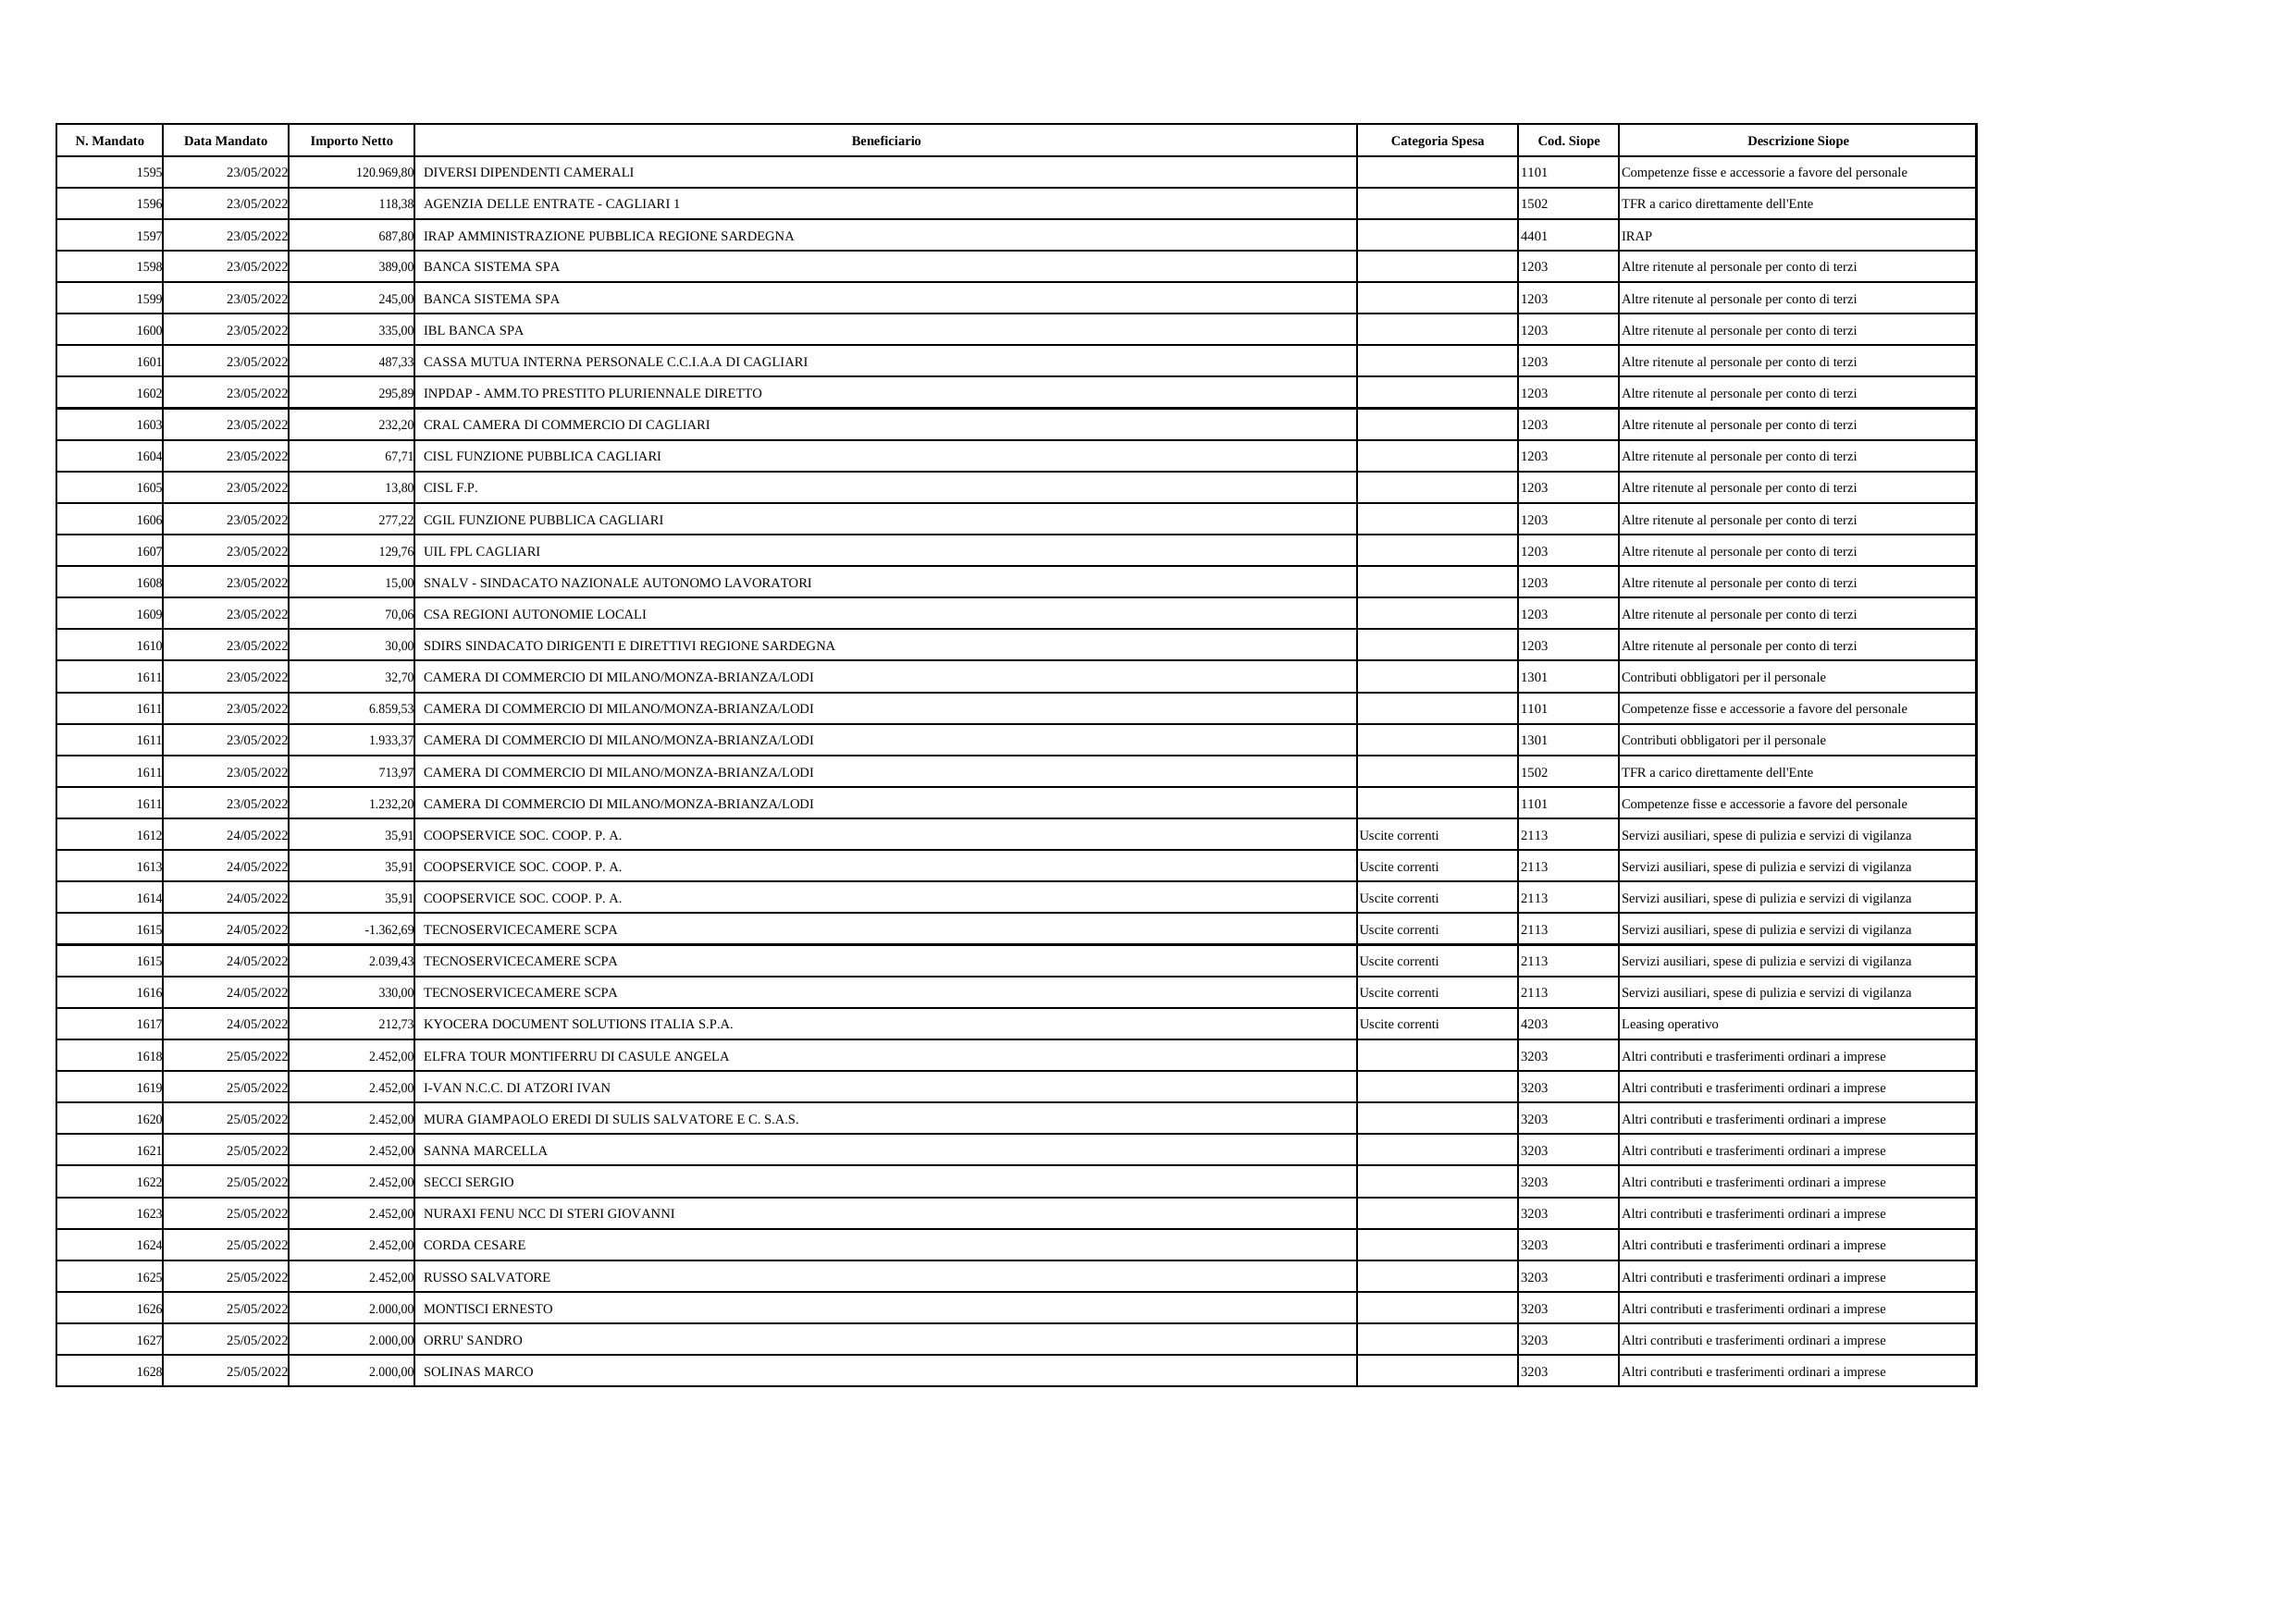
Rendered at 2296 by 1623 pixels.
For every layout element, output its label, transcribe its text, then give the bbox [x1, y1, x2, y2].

table_cell Altre ritenute al personale per conto di terzi [1620, 410, 1975, 438]
table_cell 25/05/2022 [164, 1040, 288, 1070]
table_cell 23/05/2022 [164, 504, 288, 534]
table_cell 1623 [57, 1199, 162, 1227]
table_cell Uscite correnti [1358, 1009, 1517, 1039]
table_cell 1203 [1519, 377, 1618, 407]
table_cell I-VAN N.C.C. DI ATZORI IVAN [415, 1072, 1356, 1101]
table_cell 23/05/2022 [164, 535, 288, 565]
table_cell 3203 [1519, 1103, 1618, 1133]
table_cell [1358, 1166, 1517, 1196]
table_cell 23/05/2022 [164, 598, 288, 628]
table_cell [1358, 725, 1517, 755]
table_cell Altri contributi e trasferimenti ordinari a imprese [1620, 1261, 1975, 1291]
table_cell Servizi ausiliari, spese di pulizia e servizi di vigilanza [1620, 819, 1975, 849]
table_cell 6.859,53 [290, 694, 414, 723]
table_cell 1609 [57, 598, 162, 628]
table_cell 24/05/2022 [164, 851, 288, 880]
table_cell 2.452,00 [290, 1261, 414, 1291]
table_cell 245,00 [290, 283, 414, 313]
table_cell Altri contributi e trasferimenti ordinari a imprese [1620, 1166, 1975, 1196]
table_cell 2113 [1519, 946, 1618, 975]
table_cell CSA REGIONI AUTONOMIE LOCALI [415, 598, 1356, 628]
table_cell 212,73 [290, 1009, 414, 1039]
table_cell 1602 [57, 377, 162, 407]
table_cell SDIRS SINDACATO DIRIGENTI E DIRETTIVI REGIONE SARDEGNA [415, 630, 1356, 659]
table_cell Altre ritenute al personale per conto di terzi [1620, 283, 1975, 313]
table_cell Competenze fisse e accessorie a favore del personale [1620, 157, 1975, 187]
table_cell 1203 [1519, 504, 1618, 534]
table_cell 295,89 [290, 377, 414, 407]
table_cell 13,80 [290, 473, 414, 502]
table_cell 67,71 [290, 441, 414, 470]
table_cell 25/05/2022 [164, 1261, 288, 1291]
table_cell Altre ritenute al personale per conto di terzi [1620, 473, 1975, 502]
table_cell 3203 [1519, 1293, 1618, 1322]
table_cell [1358, 630, 1517, 659]
table_cell 1616 [57, 977, 162, 1007]
table_cell Servizi ausiliari, spese di pulizia e servizi di vigilanza [1620, 914, 1975, 943]
table_cell Competenze fisse e accessorie a favore del personale [1620, 788, 1975, 818]
table_cell [1358, 1135, 1517, 1164]
table_cell [1358, 252, 1517, 281]
table_cell 3203 [1519, 1230, 1618, 1260]
table_cell 2113 [1519, 977, 1618, 1007]
table_cell 23/05/2022 [164, 377, 288, 407]
table_cell Uscite correnti [1358, 977, 1517, 1007]
table_cell 1.232,20 [290, 788, 414, 818]
table_cell 1203 [1519, 598, 1618, 628]
table_cell Altri contributi e trasferimenti ordinari a imprese [1620, 1199, 1975, 1227]
table_cell Altre ritenute al personale per conto di terzi [1620, 504, 1975, 534]
table_cell 1611 [57, 756, 162, 786]
table_cell SANNA MARCELLA [415, 1135, 1356, 1164]
table_cell 2.452,00 [290, 1072, 414, 1101]
table_cell CGIL FUNZIONE PUBBLICA CAGLIARI [415, 504, 1356, 534]
table_cell [1358, 189, 1517, 218]
table_cell [1358, 598, 1517, 628]
table_cell 1620 [57, 1103, 162, 1133]
table_cell [1358, 1324, 1517, 1354]
table_cell 120.969,80 [290, 157, 414, 187]
table_cell CRAL CAMERA DI COMMERCIO DI CAGLIARI [415, 410, 1356, 438]
table_cell [1358, 756, 1517, 786]
table_cell Contributi obbligatori per il personale [1620, 725, 1975, 755]
table_cell 35,91 [290, 882, 414, 912]
table_cell IRAP AMMINISTRAZIONE PUBBLICA REGIONE SARDEGNA [415, 220, 1356, 250]
table_cell [1358, 283, 1517, 313]
table_cell 23/05/2022 [164, 189, 288, 218]
table_cell 1203 [1519, 630, 1618, 659]
table_cell 1628 [57, 1356, 162, 1385]
table_cell 1203 [1519, 283, 1618, 313]
table_cell 1611 [57, 788, 162, 818]
table_cell 1611 [57, 694, 162, 723]
table_cell Altri contributi e trasferimenti ordinari a imprese [1620, 1072, 1975, 1101]
table_cell [1358, 504, 1517, 534]
table_cell ELFRA TOUR MONTIFERRU DI CASULE ANGELA [415, 1040, 1356, 1070]
table_cell [1358, 661, 1517, 691]
table_cell [1358, 157, 1517, 187]
table_cell Altre ritenute al personale per conto di terzi [1620, 377, 1975, 407]
table_cell 3203 [1519, 1324, 1618, 1354]
table_cell 1.933,37 [290, 725, 414, 755]
table_cell 3203 [1519, 1166, 1618, 1196]
table_cell Uscite correnti [1358, 819, 1517, 849]
table_cell Uscite correnti [1358, 914, 1517, 943]
table_cell 2.452,00 [290, 1230, 414, 1260]
table_cell 1203 [1519, 567, 1618, 596]
table_cell 23/05/2022 [164, 283, 288, 313]
table_cell 24/05/2022 [164, 977, 288, 1007]
table_cell Servizi ausiliari, spese di pulizia e servizi di vigilanza [1620, 882, 1975, 912]
table_cell 1625 [57, 1261, 162, 1291]
table_cell Servizi ausiliari, spese di pulizia e servizi di vigilanza [1620, 851, 1975, 880]
table_cell Altri contributi e trasferimenti ordinari a imprese [1620, 1356, 1975, 1385]
table_cell 1619 [57, 1072, 162, 1101]
table_cell 1101 [1519, 157, 1618, 187]
table_cell 3203 [1519, 1072, 1618, 1101]
table_cell 1101 [1519, 788, 1618, 818]
table_cell 1301 [1519, 661, 1618, 691]
table_cell BANCA SISTEMA SPA [415, 252, 1356, 281]
table_cell 25/05/2022 [164, 1199, 288, 1227]
table_cell 1621 [57, 1135, 162, 1164]
table_cell 1606 [57, 504, 162, 534]
table_cell 1203 [1519, 535, 1618, 565]
table_header Cod. Siope [1519, 125, 1618, 154]
table_cell TFR a carico direttamente dell'Ente [1620, 756, 1975, 786]
table_cell [1358, 535, 1517, 565]
table_cell 25/05/2022 [164, 1166, 288, 1196]
table_cell 1101 [1519, 694, 1618, 723]
table_cell 23/05/2022 [164, 788, 288, 818]
table_cell SECCI SERGIO [415, 1166, 1356, 1196]
table_cell 232,20 [290, 410, 414, 438]
table_cell 1614 [57, 882, 162, 912]
table_cell ORRU' SANDRO [415, 1324, 1356, 1354]
table_cell TECNOSERVICECAMERE SCPA [415, 977, 1356, 1007]
table_cell 2.000,00 [290, 1293, 414, 1322]
table_cell 389,00 [290, 252, 414, 281]
table_cell MONTISCI ERNESTO [415, 1293, 1356, 1322]
table_cell 2.000,00 [290, 1356, 414, 1385]
table_cell [1358, 1040, 1517, 1070]
table_cell Competenze fisse e accessorie a favore del personale [1620, 694, 1975, 723]
table_cell [1358, 1261, 1517, 1291]
table_cell 1502 [1519, 189, 1618, 218]
table_cell 1615 [57, 946, 162, 975]
table_cell 23/05/2022 [164, 661, 288, 691]
table_header Descrizione Siope [1620, 125, 1975, 154]
table_cell [1358, 441, 1517, 470]
table_cell 1596 [57, 189, 162, 218]
table_cell 25/05/2022 [164, 1356, 288, 1385]
table_cell 2.452,00 [290, 1166, 414, 1196]
table_cell 35,91 [290, 819, 414, 849]
table_cell 1605 [57, 473, 162, 502]
table_cell TFR a carico direttamente dell'Ente [1620, 189, 1975, 218]
table_cell 15,00 [290, 567, 414, 596]
table_cell IRAP [1620, 220, 1975, 250]
table_cell -1.362,69 [290, 914, 414, 943]
table_cell [1358, 220, 1517, 250]
table_cell 25/05/2022 [164, 1135, 288, 1164]
table_cell Altre ritenute al personale per conto di terzi [1620, 441, 1975, 470]
table_cell [1358, 567, 1517, 596]
table_cell RUSSO SALVATORE [415, 1261, 1356, 1291]
table_cell MURA GIAMPAOLO EREDI DI SULIS SALVATORE E C. S.A.S. [415, 1103, 1356, 1133]
table_cell Altre ritenute al personale per conto di terzi [1620, 314, 1975, 344]
table_cell 713,97 [290, 756, 414, 786]
table_cell 1601 [57, 346, 162, 375]
table_cell [1358, 346, 1517, 375]
table_cell Altri contributi e trasferimenti ordinari a imprese [1620, 1103, 1975, 1133]
table_cell 32,70 [290, 661, 414, 691]
table_cell 1624 [57, 1230, 162, 1260]
table_cell Altri contributi e trasferimenti ordinari a imprese [1620, 1230, 1975, 1260]
table_cell 23/05/2022 [164, 756, 288, 786]
table_cell TECNOSERVICECAMERE SCPA [415, 946, 1356, 975]
table_cell Altre ritenute al personale per conto di terzi [1620, 630, 1975, 659]
table_cell 1203 [1519, 441, 1618, 470]
table_cell 1595 [57, 157, 162, 187]
table_cell [1358, 1356, 1517, 1385]
table_cell CAMERA DI COMMERCIO DI MILANO/MONZA-BRIANZA/LODI [415, 756, 1356, 786]
table_cell 487,33 [290, 346, 414, 375]
table_cell [1358, 1199, 1517, 1227]
table_cell Altre ritenute al personale per conto di terzi [1620, 535, 1975, 565]
table_cell 330,00 [290, 977, 414, 1007]
table_cell CAMERA DI COMMERCIO DI MILANO/MONZA-BRIANZA/LODI [415, 661, 1356, 691]
table_cell 23/05/2022 [164, 630, 288, 659]
table_cell INPDAP - AMM.TO PRESTITO PLURIENNALE DIRETTO [415, 377, 1356, 407]
table_cell 1599 [57, 283, 162, 313]
table_cell [1358, 377, 1517, 407]
table_cell Uscite correnti [1358, 851, 1517, 880]
table_cell 1598 [57, 252, 162, 281]
table_header Beneficiario [415, 125, 1356, 154]
table_cell Altre ritenute al personale per conto di terzi [1620, 567, 1975, 596]
table_cell 2.452,00 [290, 1040, 414, 1070]
table_cell 1610 [57, 630, 162, 659]
table_cell 3203 [1519, 1199, 1618, 1227]
table_cell [1358, 1103, 1517, 1133]
table_cell 23/05/2022 [164, 346, 288, 375]
table_cell [1358, 1230, 1517, 1260]
table_cell 1203 [1519, 314, 1618, 344]
table_cell Altri contributi e trasferimenti ordinari a imprese [1620, 1135, 1975, 1164]
table_cell 1611 [57, 661, 162, 691]
table_cell 3203 [1519, 1356, 1618, 1385]
table_cell 25/05/2022 [164, 1324, 288, 1354]
table_cell 1604 [57, 441, 162, 470]
table_cell 1615 [57, 914, 162, 943]
table_cell UIL FPL CAGLIARI [415, 535, 1356, 565]
table_header Data Mandato [164, 125, 288, 154]
table_cell 23/05/2022 [164, 694, 288, 723]
table_cell IBL BANCA SPA [415, 314, 1356, 344]
table_cell 687,80 [290, 220, 414, 250]
table_cell Uscite correnti [1358, 882, 1517, 912]
table_cell Leasing operativo [1620, 1009, 1975, 1039]
table_cell 2.000,00 [290, 1324, 414, 1354]
table_cell 277,22 [290, 504, 414, 534]
table_cell 25/05/2022 [164, 1072, 288, 1101]
table_header Categoria Spesa [1358, 125, 1517, 154]
table_cell 1597 [57, 220, 162, 250]
table_cell 23/05/2022 [164, 725, 288, 755]
table_cell 2113 [1519, 914, 1618, 943]
table_cell 1203 [1519, 346, 1618, 375]
table_cell 2.452,00 [290, 1199, 414, 1227]
table_cell 23/05/2022 [164, 220, 288, 250]
table_cell 23/05/2022 [164, 567, 288, 596]
table_cell 1600 [57, 314, 162, 344]
table_cell 1301 [1519, 725, 1618, 755]
table_cell Altri contributi e trasferimenti ordinari a imprese [1620, 1293, 1975, 1322]
table_cell TECNOSERVICECAMERE SCPA [415, 914, 1356, 943]
table_cell 129,76 [290, 535, 414, 565]
table_cell [1358, 694, 1517, 723]
table_cell 3203 [1519, 1135, 1618, 1164]
table_cell 4401 [1519, 220, 1618, 250]
table_cell 70,06 [290, 598, 414, 628]
table_cell 1622 [57, 1166, 162, 1196]
table_cell 1627 [57, 1324, 162, 1354]
table_cell 24/05/2022 [164, 1009, 288, 1039]
table_cell COOPSERVICE SOC. COOP. P. A. [415, 819, 1356, 849]
table_cell [1358, 1293, 1517, 1322]
table_cell 1611 [57, 725, 162, 755]
table_cell CORDA CESARE [415, 1230, 1356, 1260]
table_cell Servizi ausiliari, spese di pulizia e servizi di vigilanza [1620, 946, 1975, 975]
table_cell CISL FUNZIONE PUBBLICA CAGLIARI [415, 441, 1356, 470]
table_cell 2.039,43 [290, 946, 414, 975]
table_cell Servizi ausiliari, spese di pulizia e servizi di vigilanza [1620, 977, 1975, 1007]
table_cell 1613 [57, 851, 162, 880]
table_cell SNALV - SINDACATO NAZIONALE AUTONOMO LAVORATORI [415, 567, 1356, 596]
table_cell [1358, 1072, 1517, 1101]
table_cell 1617 [57, 1009, 162, 1039]
table_cell Contributi obbligatori per il personale [1620, 661, 1975, 691]
table_cell NURAXI FENU NCC DI STERI GIOVANNI [415, 1199, 1356, 1227]
table_cell 2.452,00 [290, 1135, 414, 1164]
table_cell 1607 [57, 535, 162, 565]
table_cell SOLINAS MARCO [415, 1356, 1356, 1385]
table_cell 1608 [57, 567, 162, 596]
table_cell DIVERSI DIPENDENTI CAMERALI [415, 157, 1356, 187]
table_cell 3203 [1519, 1261, 1618, 1291]
table_cell 1618 [57, 1040, 162, 1070]
table_cell [1358, 473, 1517, 502]
table_cell 35,91 [290, 851, 414, 880]
table_cell 23/05/2022 [164, 157, 288, 187]
table_cell 1203 [1519, 473, 1618, 502]
table_cell 2113 [1519, 882, 1618, 912]
table_cell CASSA MUTUA INTERNA PERSONALE C.C.I.A.A DI CAGLIARI [415, 346, 1356, 375]
table_cell 118,38 [290, 189, 414, 218]
table_cell CAMERA DI COMMERCIO DI MILANO/MONZA-BRIANZA/LODI [415, 694, 1356, 723]
table_cell [1358, 788, 1517, 818]
table_cell 23/05/2022 [164, 252, 288, 281]
table_cell KYOCERA DOCUMENT SOLUTIONS ITALIA S.P.A. [415, 1009, 1356, 1039]
table_header Importo Netto [290, 125, 414, 154]
table_cell 1603 [57, 410, 162, 438]
table_cell 1612 [57, 819, 162, 849]
table_cell 4203 [1519, 1009, 1618, 1039]
table_cell 2113 [1519, 819, 1618, 849]
table_header N. Mandato [57, 125, 162, 154]
table_cell 24/05/2022 [164, 946, 288, 975]
table_cell 3203 [1519, 1040, 1618, 1070]
table_cell 1626 [57, 1293, 162, 1322]
table_cell 2113 [1519, 851, 1618, 880]
table_cell 25/05/2022 [164, 1230, 288, 1260]
table_cell Altri contributi e trasferimenti ordinari a imprese [1620, 1324, 1975, 1354]
table_cell 2.452,00 [290, 1103, 414, 1133]
table_cell 24/05/2022 [164, 819, 288, 849]
table_cell Altre ritenute al personale per conto di terzi [1620, 252, 1975, 281]
table_cell CAMERA DI COMMERCIO DI MILANO/MONZA-BRIANZA/LODI [415, 725, 1356, 755]
table_cell 24/05/2022 [164, 914, 288, 943]
table_cell Altri contributi e trasferimenti ordinari a imprese [1620, 1040, 1975, 1070]
table_cell 1203 [1519, 410, 1618, 438]
table_cell Altre ritenute al personale per conto di terzi [1620, 598, 1975, 628]
table_cell 1203 [1519, 252, 1618, 281]
table_cell 23/05/2022 [164, 473, 288, 502]
table_cell [1358, 314, 1517, 344]
table_cell 25/05/2022 [164, 1293, 288, 1322]
table_cell 25/05/2022 [164, 1103, 288, 1133]
table_cell [1358, 410, 1517, 438]
table_cell Altre ritenute al personale per conto di terzi [1620, 346, 1975, 375]
table_cell AGENZIA DELLE ENTRATE - CAGLIARI 1 [415, 189, 1356, 218]
table_cell CAMERA DI COMMERCIO DI MILANO/MONZA-BRIANZA/LODI [415, 788, 1356, 818]
table_cell 23/05/2022 [164, 410, 288, 438]
table_cell Uscite correnti [1358, 946, 1517, 975]
table_cell COOPSERVICE SOC. COOP. P. A. [415, 851, 1356, 880]
table_cell CISL F.P. [415, 473, 1356, 502]
table_cell 23/05/2022 [164, 441, 288, 470]
table_cell COOPSERVICE SOC. COOP. P. A. [415, 882, 1356, 912]
table_cell 30,00 [290, 630, 414, 659]
table_cell 24/05/2022 [164, 882, 288, 912]
table_cell BANCA SISTEMA SPA [415, 283, 1356, 313]
table_cell 1502 [1519, 756, 1618, 786]
table_cell 23/05/2022 [164, 314, 288, 344]
table_cell 335,00 [290, 314, 414, 344]
